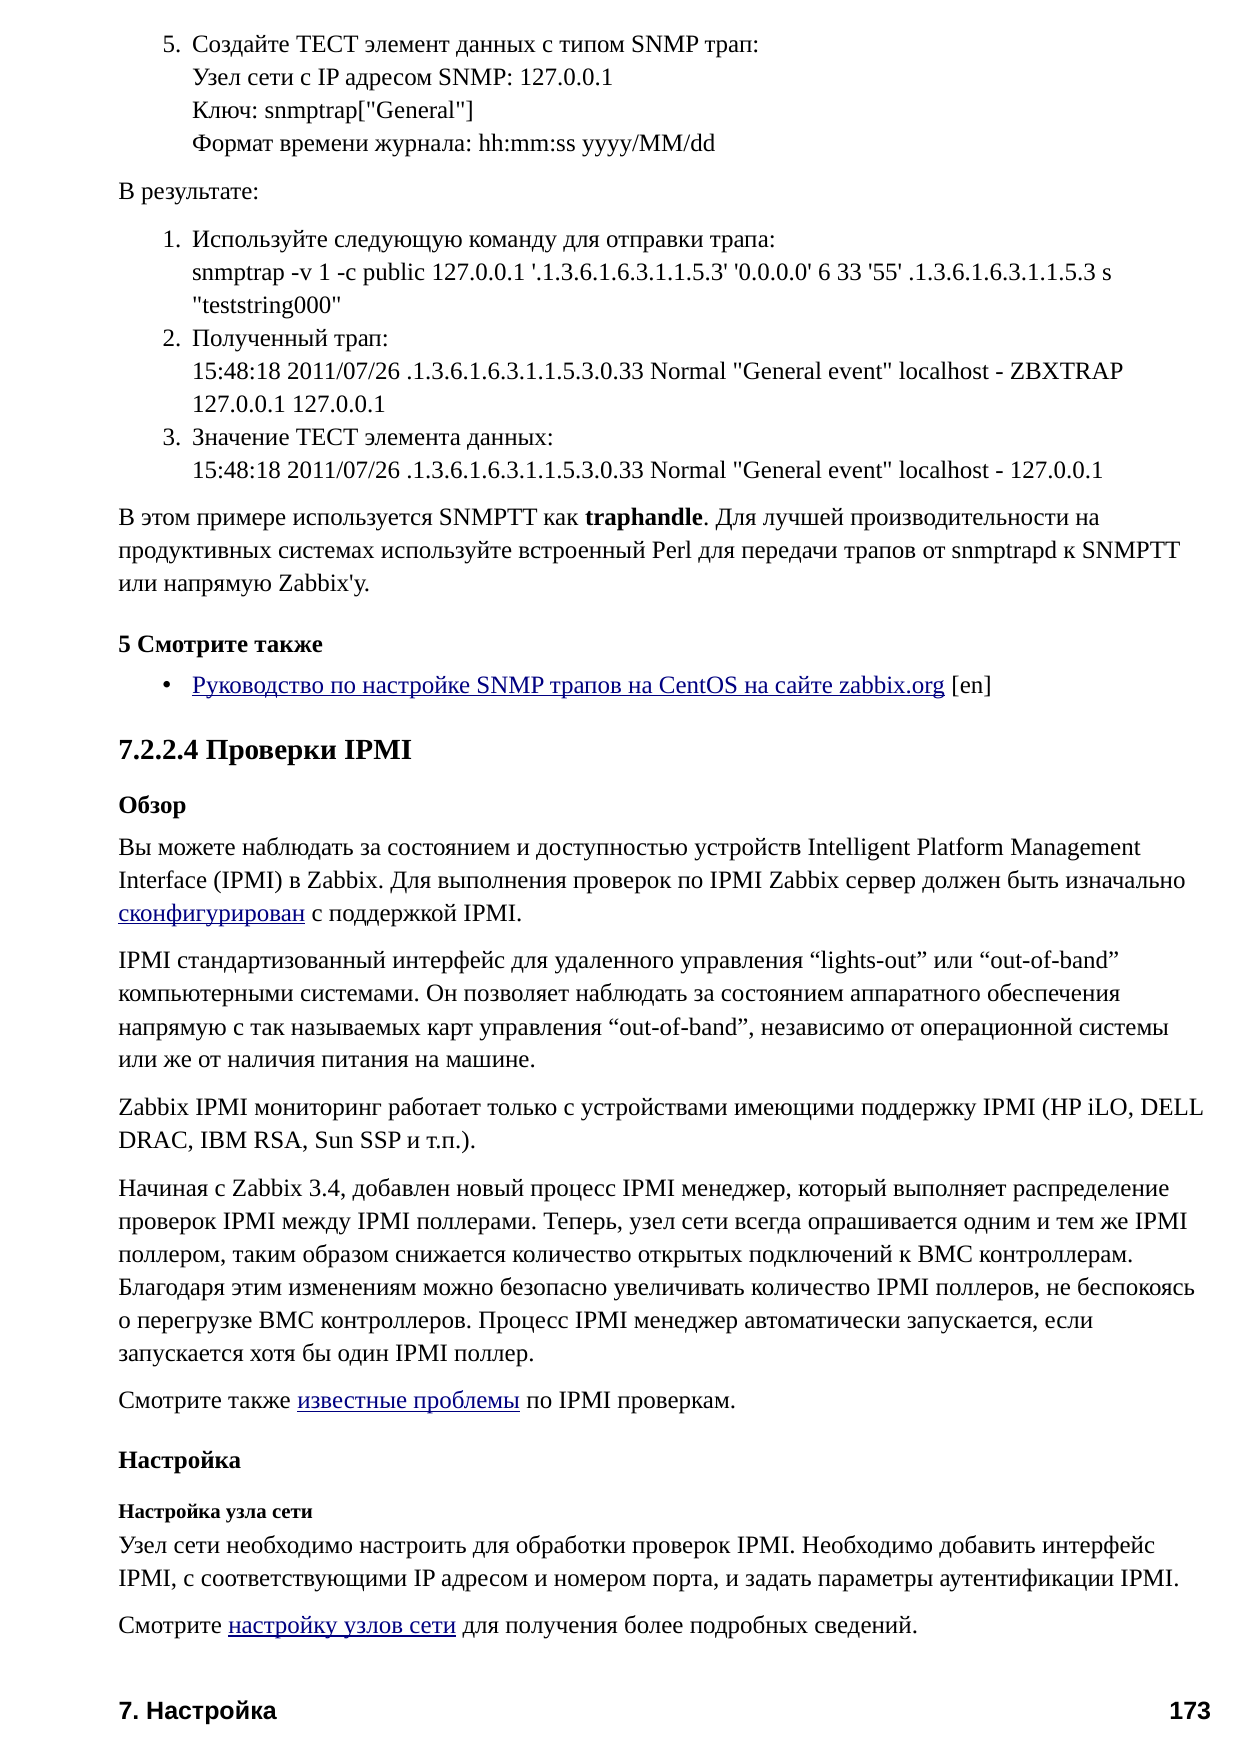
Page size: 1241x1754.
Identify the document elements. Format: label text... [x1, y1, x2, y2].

list Создайте ТЕСТ элемент данных с типом SNMP трап: Узел сети с IP адресом SNMP: 127.0.0.1 Ключ: snmptrap["General"] Формат времени журнала: hh:mm:ss yyyy/MM/dd [162, 29, 1211, 157]
list Руководство по настройке SNMP трапов на CentOS на сайте zabbix.org [en] [162, 670, 1211, 699]
text В результате: [118, 176, 1211, 205]
subtitle 5 Смотрите также [118, 629, 1211, 657]
text Zabbix IPMI мониторинг работает только с устройствами имеющими поддержку IPMI (HP iLO, DELL DRAC, IBM RSA, Sun SSP и т.п.). [118, 1092, 1211, 1154]
text Узел сети необходимо настроить для обработки проверок IPMI. Необходимо добавить интерфейс IPMI, с соответствующими IP адресом и номером порта, и задать параметры аутентификации IPMI. [118, 1530, 1211, 1591]
text В этом примере используется SNMPTT как traphandle. Для лучшей производительности на продуктивных системах используйте встроенный Perl для передачи трапов от snmptrapd к SNMPTT или напрямую Zabbix'у. [118, 502, 1211, 597]
subtitle Настройка [118, 1446, 1211, 1474]
list Полученный трап: 15:48:18 2011/07/26 .1.3.6.1.6.3.1.1.5.3.0.33 Normal "General event" localhost - ZBXTRAP 127.0.0.1 127.0.0.1 [162, 323, 1211, 418]
text Смотрите также известные проблемы по IPMI проверкам. [118, 1386, 1211, 1414]
list Значение ТЕСТ элемента данных: 15:48:18 2011/07/26 .1.3.6.1.6.3.1.1.5.3.0.33 Normal "General event" localhost - 127.0.0.1 [162, 422, 1211, 484]
subtitle 7.2.2.4 Проверки IPMI [118, 732, 1211, 766]
text Смотрите настройку узлов сети для получения более подробных сведений. [118, 1610, 1211, 1639]
text Вы можете наблюдать за состоянием и доступностью устройств Intelligent Platform Management Interface (IPMI) в Zabbix. Для выполнения проверок по IPMI Zabbix сервер должен быть изначально сконфигурирован с поддержкой IPMI. [118, 832, 1211, 927]
text IPMI стандартизованный интерфейс для удаленного управления “lights-out” или “out-of-band” компьютерными системами. Он позволяет наблюдать за состоянием аппаратного обеспечения напрямую с так называемых карт управления “out-of-band”, независимо от операционной системы или же от наличия питания на машине. [118, 946, 1211, 1073]
subtitle Обзор [118, 791, 1211, 819]
list Используйте следующую команду для отправки трапа: snmptrap -v 1 -c public 127.0.0.1 '.1.3.6.1.6.3.1.1.5.3' '0.0.0.0' 6 33 '55' .1.3.6.1.6.3.1.1.5.3 s "teststring000" [162, 224, 1211, 318]
text Начиная с Zabbix 3.4, добавлен новый процесс IPMI менеджер, который выполняет распределение проверок IPMI между IPMI поллерами. Теперь, узел сети всегда опрашивается одним и тем же IPMI поллером, таким образом снижается количество открытых подключений к BMC контроллерам. Благодаря этим изменениям можно безопасно увеличивать количество IPMI поллеров, не беспокоясь о перегрузке BMC контроллеров. Процесс IPMI менеджер автоматически запускается, если запускается хотя бы один IPMI поллер. [118, 1173, 1211, 1367]
subtitle Настройка узла сети [118, 1499, 1211, 1523]
